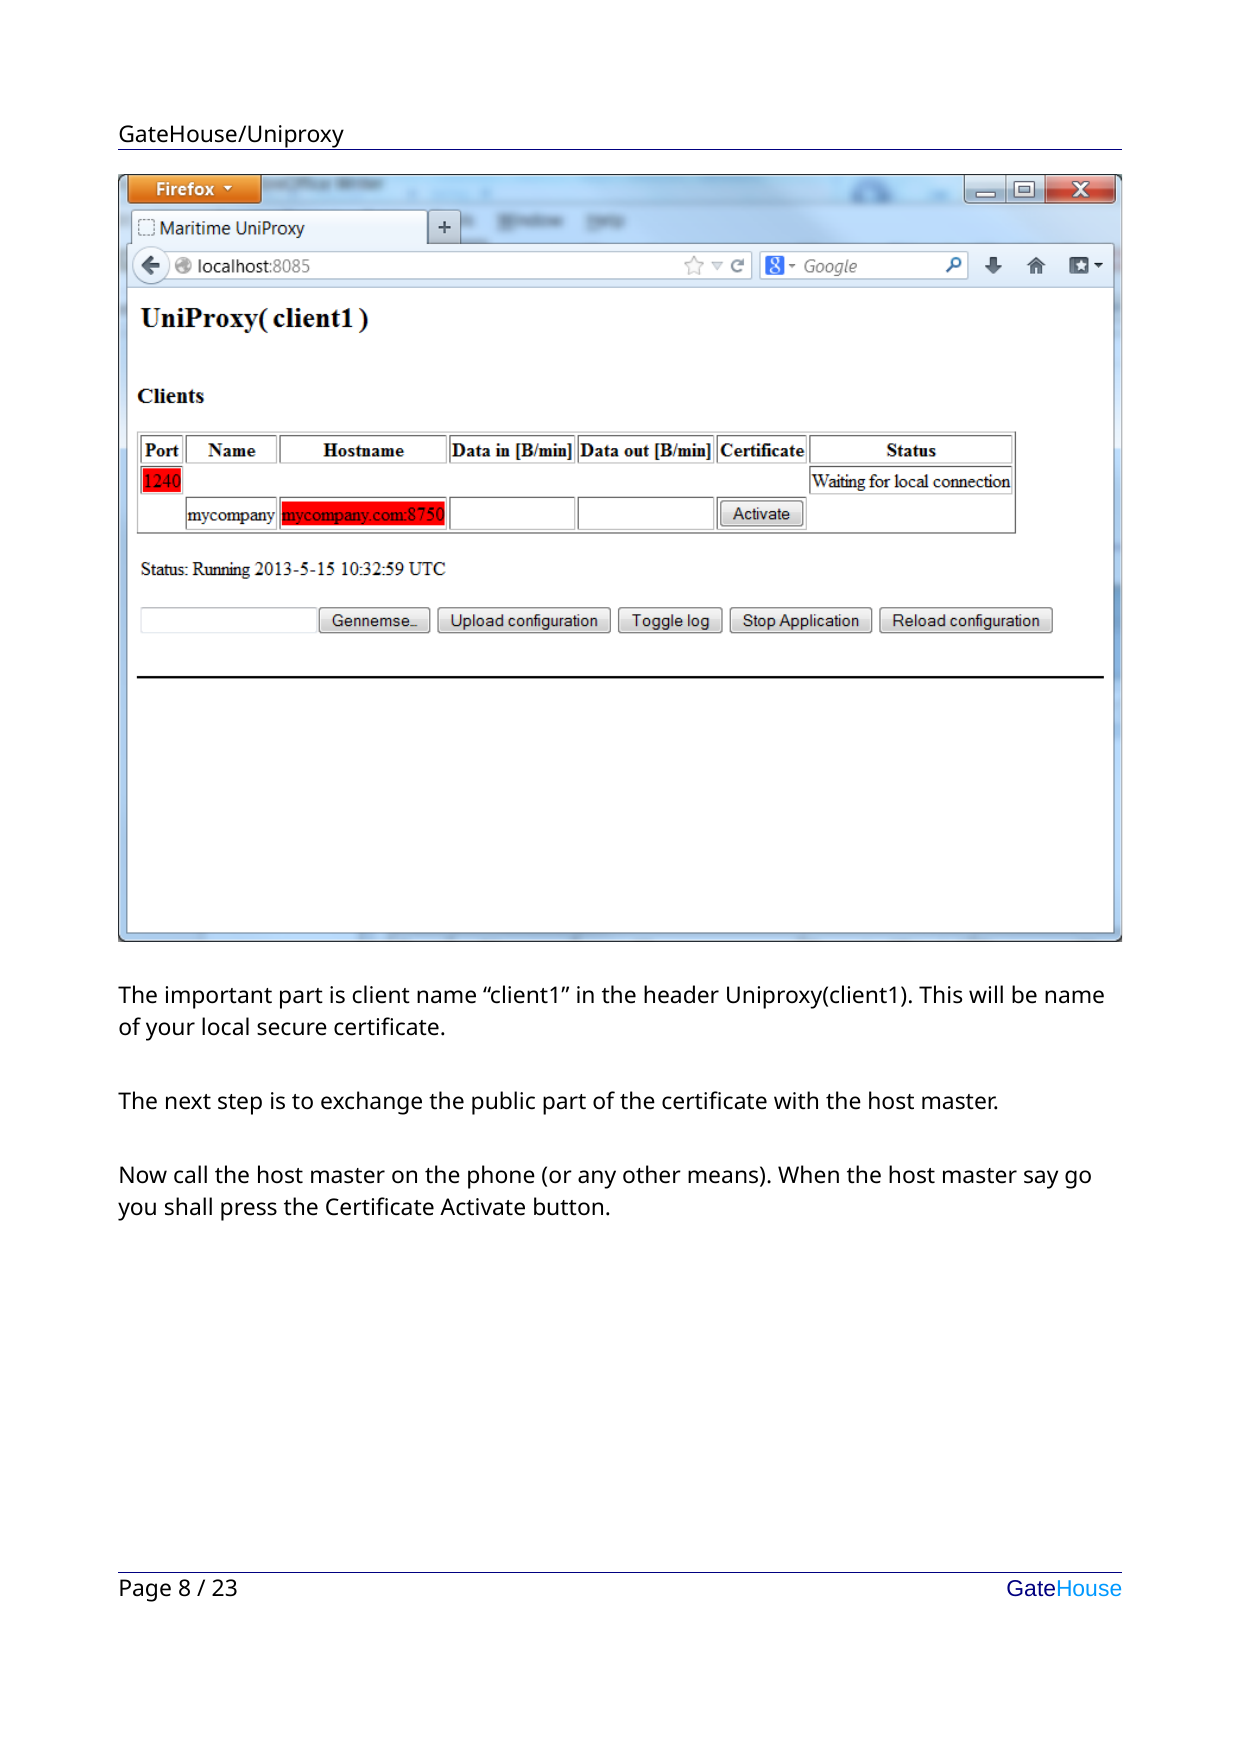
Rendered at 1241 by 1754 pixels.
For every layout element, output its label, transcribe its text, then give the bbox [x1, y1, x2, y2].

text Now call the host master on the phone (or any other means). When the host master say go you shall press the Certificate Activate button. [118, 1159, 1122, 1222]
text The next step is to exchange the public part of the certificate with the host master. [118, 1085, 1122, 1116]
picture [118, 174, 1123, 942]
text The important part is client name “client1” in the header Uniproxy(client1). This will be name of your local secure certificate. [118, 979, 1122, 1042]
